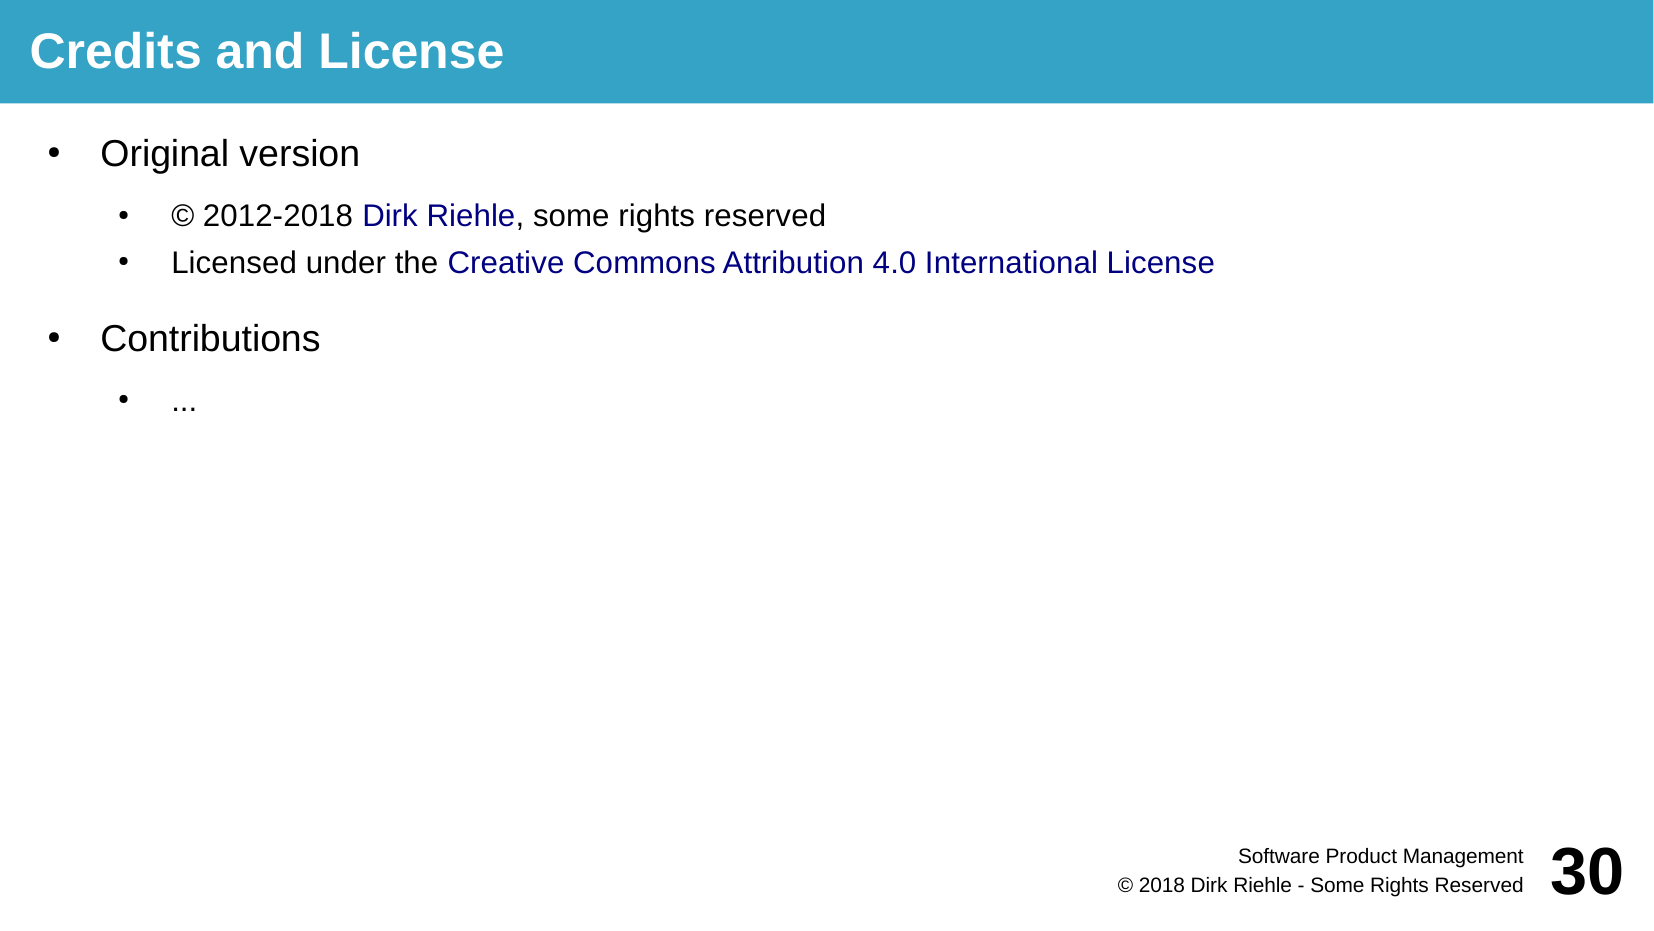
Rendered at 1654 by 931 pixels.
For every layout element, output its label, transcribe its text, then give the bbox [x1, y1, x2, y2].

list Original version © 2012-2018 Dirk Riehle, some rights reserved Licensed under the Creative Commons Attribution 4.0 International License Contributions ... [29, 132, 1625, 798]
title Credits and License [0, 0, 1654, 104]
